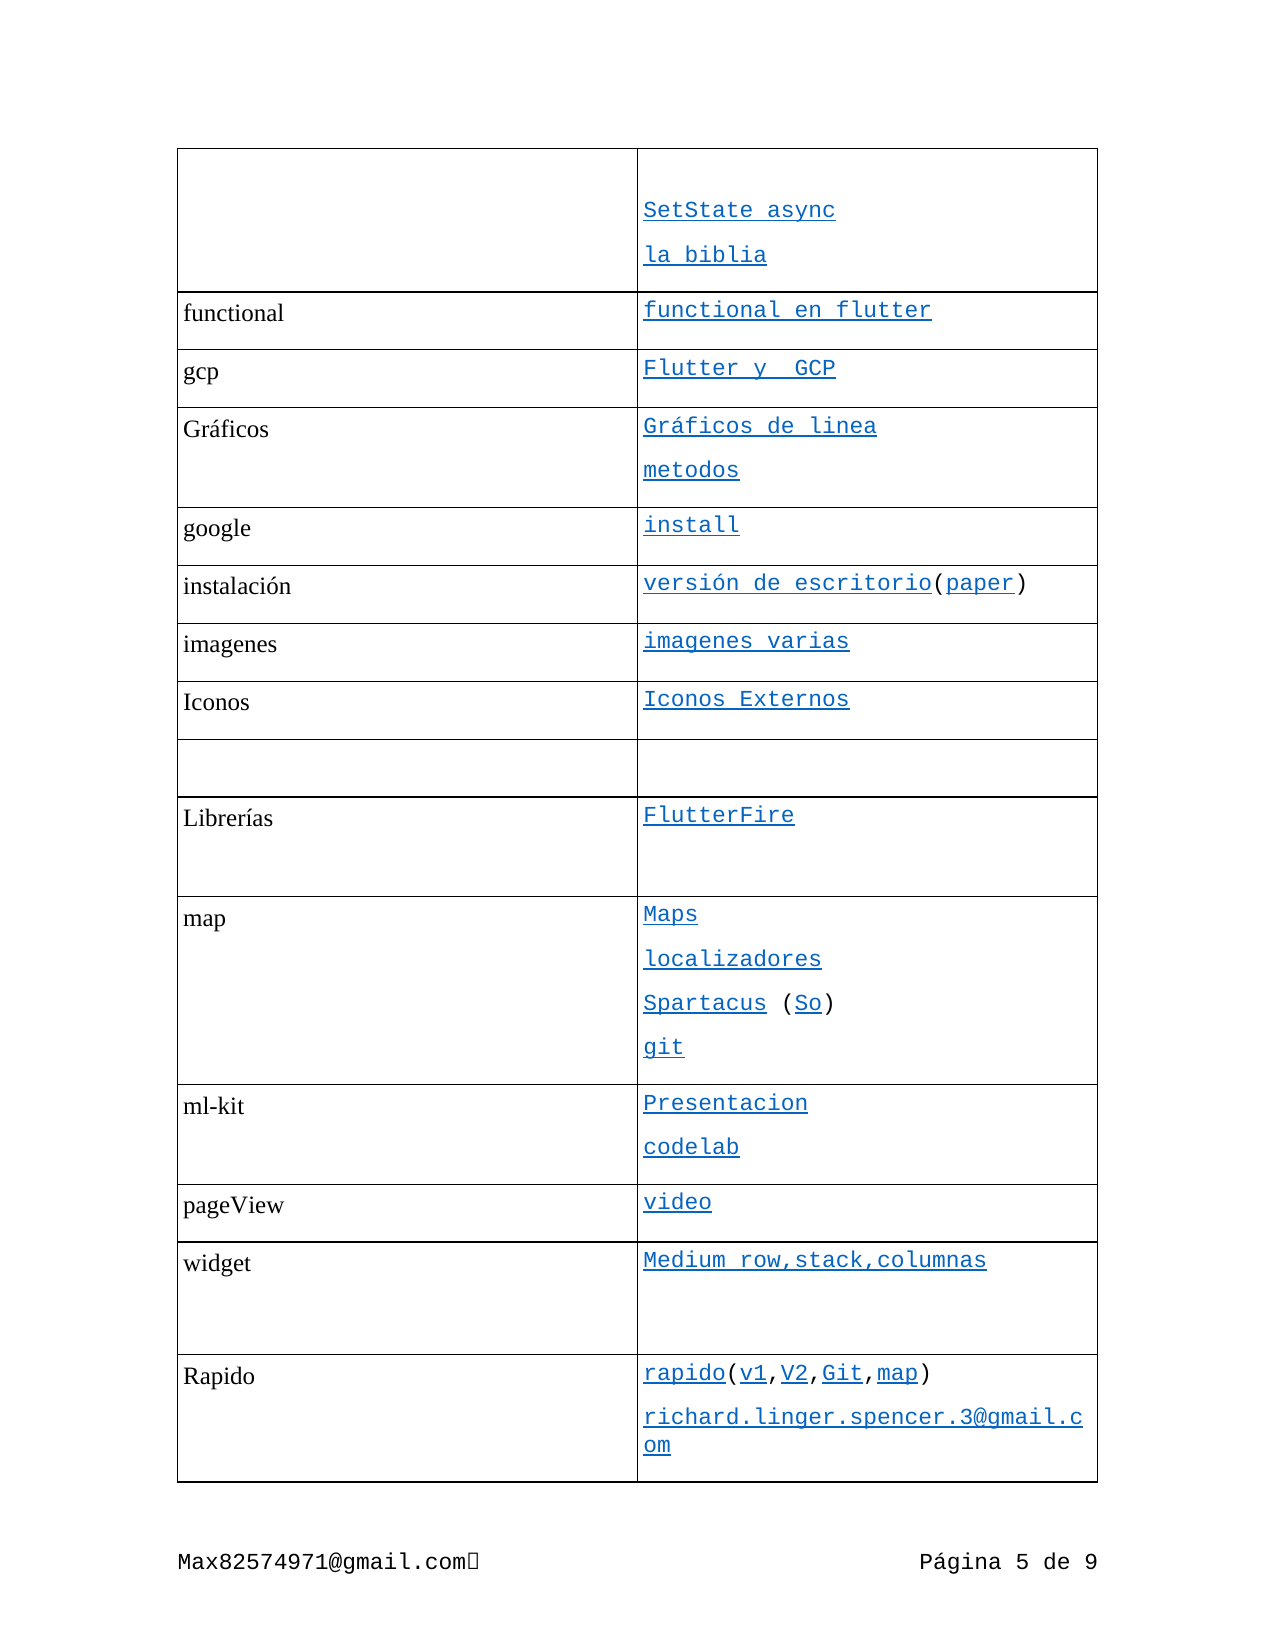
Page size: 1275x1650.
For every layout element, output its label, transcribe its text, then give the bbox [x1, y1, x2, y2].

table_cell instalación [178, 566, 637, 623]
table_cell Gráficos [178, 408, 637, 507]
table_cell Medium row,stack,columnas [638, 1243, 1097, 1354]
table_cell Maps localizadores Spartacus (So) git [638, 897, 1097, 1084]
table_cell Iconos [178, 682, 637, 738]
table_cell versión de escritorio(paper) [638, 566, 1097, 623]
table_cell imagenes varias [638, 624, 1097, 681]
table_cell Rapido [178, 1355, 637, 1481]
table_cell install [638, 508, 1097, 565]
table_cell Presentacion codelab [638, 1085, 1097, 1183]
table_cell map [178, 897, 637, 1084]
table_cell [178, 149, 637, 291]
table_cell functional [178, 293, 637, 349]
table_cell rapido(v1,V2,Git,map) richard.linger.spencer.3@gmail.com [638, 1355, 1097, 1481]
table_cell functional en flutter [638, 293, 1097, 349]
table_cell gcp [178, 350, 637, 407]
table_cell widget [178, 1243, 637, 1354]
table_cell Librerías [178, 798, 637, 896]
table_cell Gráficos de linea metodos [638, 408, 1097, 507]
table_cell [178, 740, 637, 796]
table_cell [638, 740, 1097, 796]
table_cell google [178, 508, 637, 565]
table_cell ml-kit [178, 1085, 637, 1183]
table_cell FlutterFire [638, 798, 1097, 896]
table_cell Iconos Externos [638, 682, 1097, 738]
table_cell SetState async la biblia [638, 149, 1097, 291]
table_cell video [638, 1185, 1097, 1241]
table_cell imagenes [178, 624, 637, 681]
table_cell pageView [178, 1185, 637, 1241]
table_cell Flutter y GCP [638, 350, 1097, 407]
